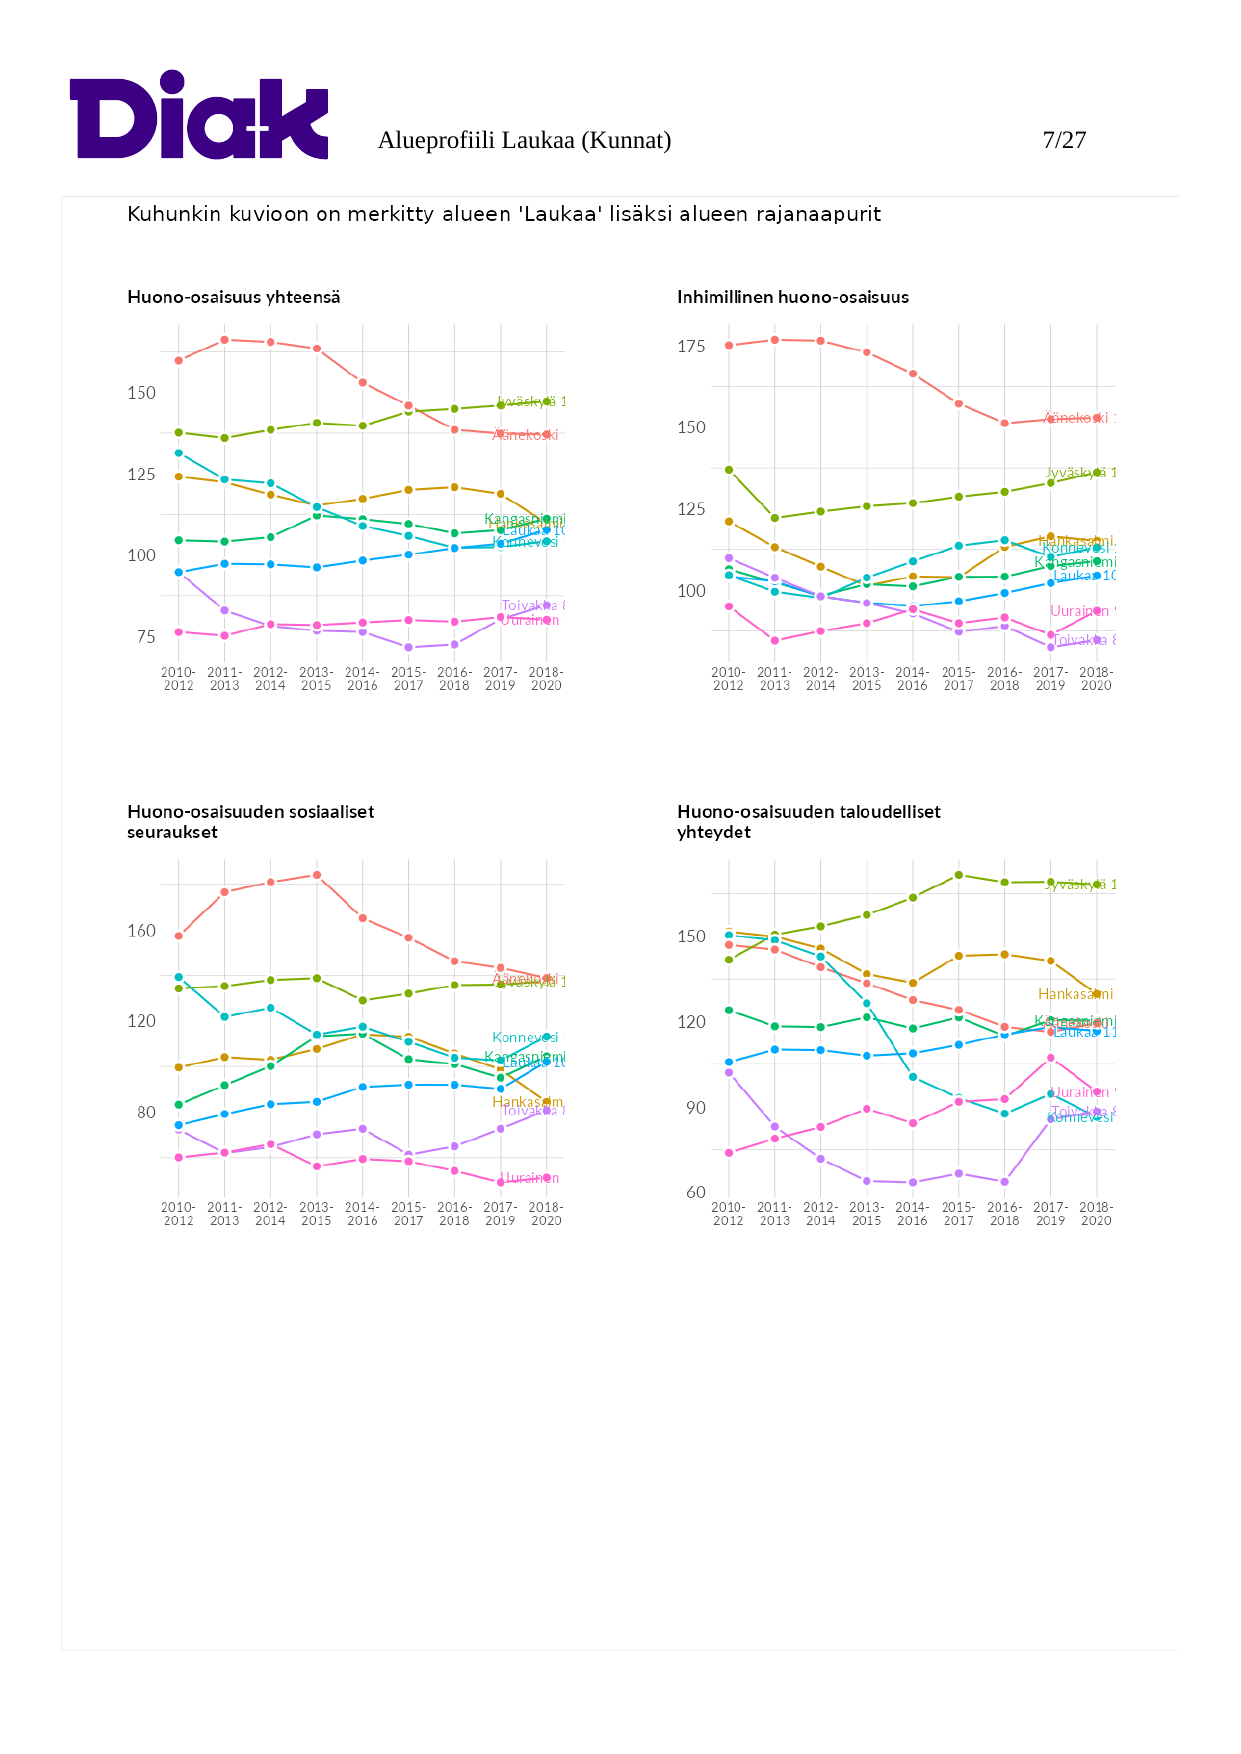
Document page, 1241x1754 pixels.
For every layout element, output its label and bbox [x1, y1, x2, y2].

picture [61, 196, 1179, 1651]
